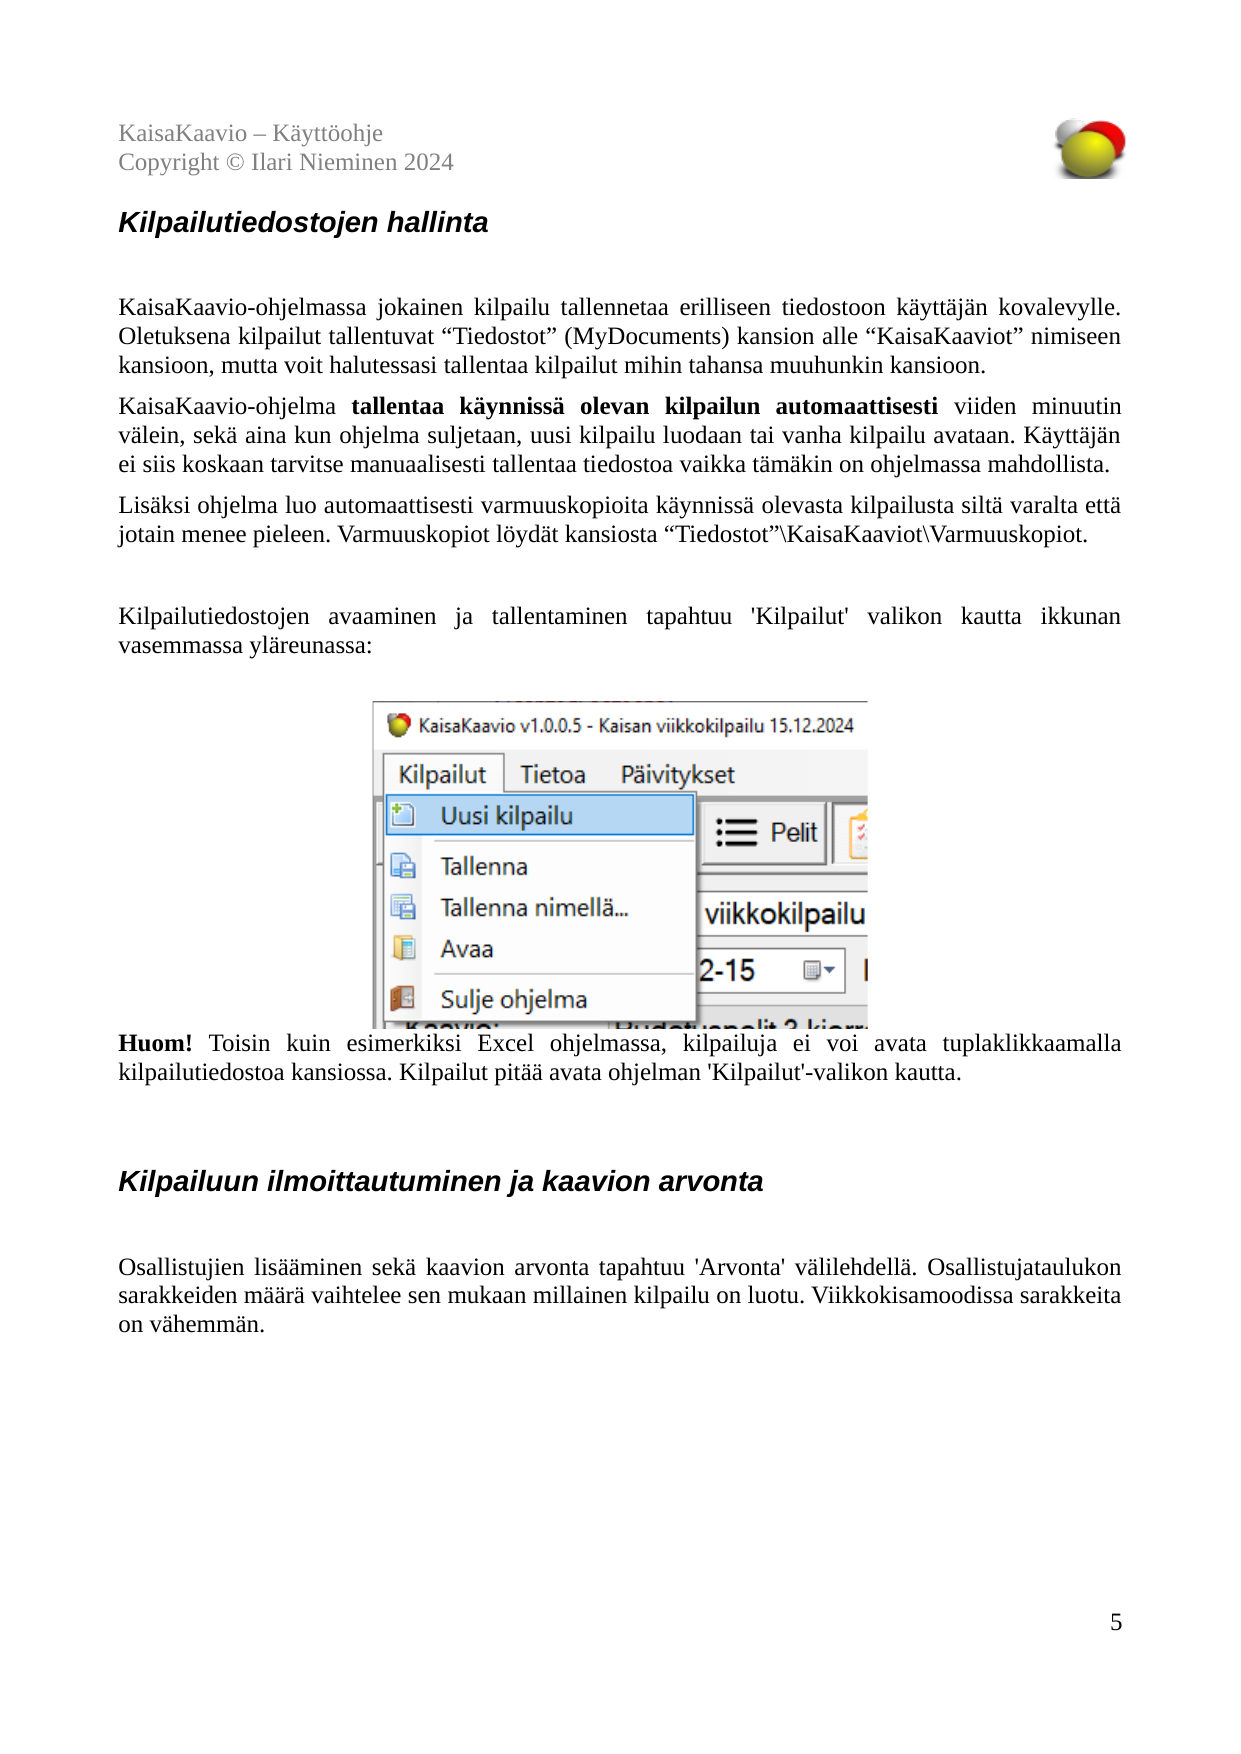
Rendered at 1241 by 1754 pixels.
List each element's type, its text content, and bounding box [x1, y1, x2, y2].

text KaisaKaavio-ohjelmassa jokainen kilpailu tallennetaa erilliseen tiedostoon käyttäjän kovalevylle. Oletuksena kilpailut tallentuvat “Tiedostot” (MyDocuments) kansion alle “KaisaKaaviot” nimiseen kansioon, mutta voit halutessasi tallentaa kilpailut mihin tahansa muuhunkin kansioon. [118, 292, 1122, 379]
text Kilpailutiedostojen avaaminen ja tallentaminen tapahtuu 'Kilpailut' valikon kautta ikkunan vasemmassa yläreunassa: [118, 601, 1122, 659]
text Huom! Toisin kuin esimerkiksi Excel ohjelmassa, kilpailuja ei voi avata tuplaklikkaamalla kilpailutiedostoa kansiossa. Kilpailut pitää avata ohjelman 'Kilpailut'-valikon kautta. [118, 747, 1122, 1086]
picture [1051, 115, 1127, 179]
subtitle Kilpailutiedostojen hallinta [118, 205, 1122, 239]
text KaisaKaavio-ohjelma tallentaa käynnissä olevan kilpailun automaattisesti viiden minuutin välein, sekä aina kun ohjelma suljetaan, uusi kilpailu luodaan tai vanha kilpailu avataan. Käyttäjän ei siis koskaan tarvitse manuaalisesti tallentaa tiedostoa vaikka tämäkin on ohjelmassa mahdollista. [118, 391, 1122, 477]
text Lisäksi ohjelma luo automaattisesti varmuuskopioita käynnissä olevasta kilpailusta siltä varalta että jotain menee pieleen. Varmuuskopiot löydät kansiosta “Tiedostot”\KaisaKaaviot\Varmuuskopiot. [118, 490, 1122, 547]
subtitle Kilpailuun ilmoittautuminen ja kaavion arvonta [118, 1164, 1122, 1198]
text Osallistujien lisääminen sekä kaavion arvonta tapahtuu 'Arvonta' välilehdellä. Osallistujataulukon sarakkeiden määrä vaihtelee sen mukaan millainen kilpailu on luotu. Viikkokisamoodissa sarakkeita on vähemmän. [118, 1252, 1122, 1338]
